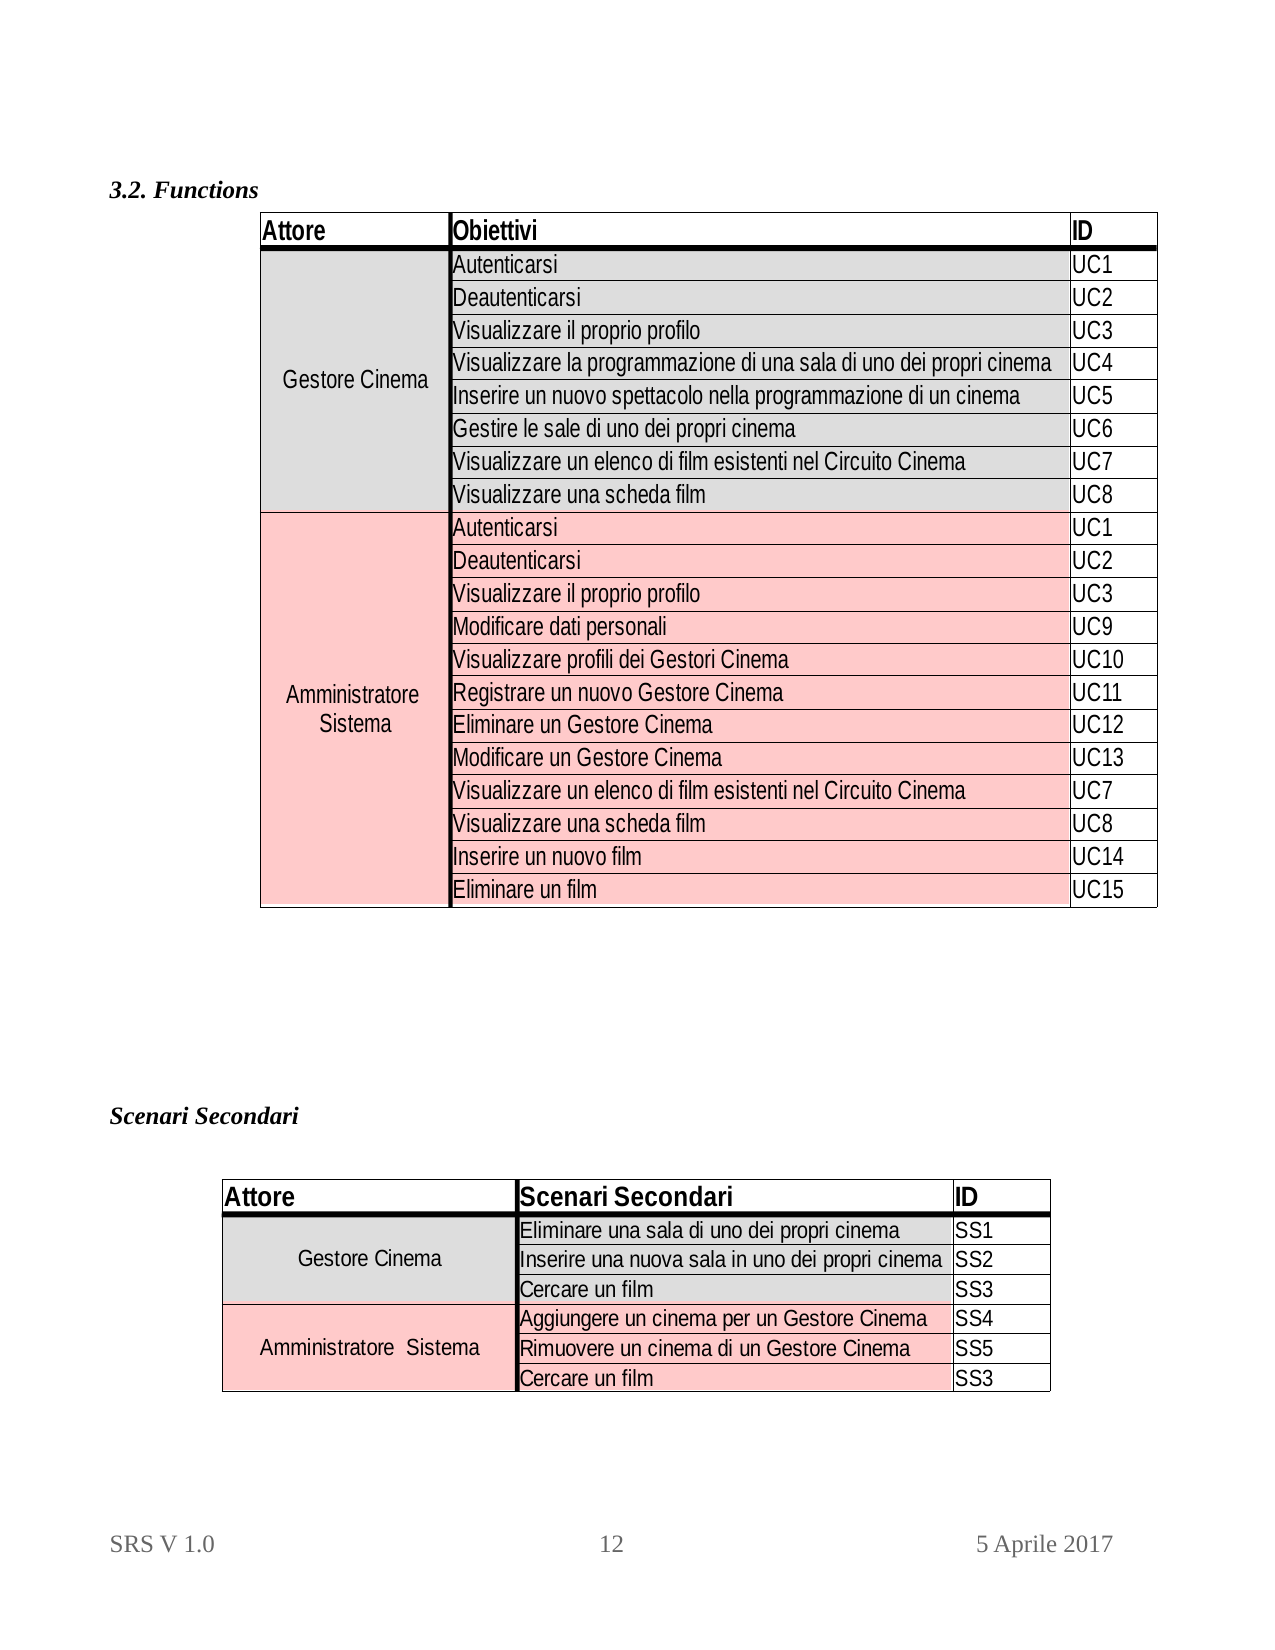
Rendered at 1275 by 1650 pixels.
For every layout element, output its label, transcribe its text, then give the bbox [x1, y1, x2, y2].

text Scenari Secondari [109, 1101, 1162, 1130]
subtitle 3.2. Functions [109, 175, 1162, 204]
